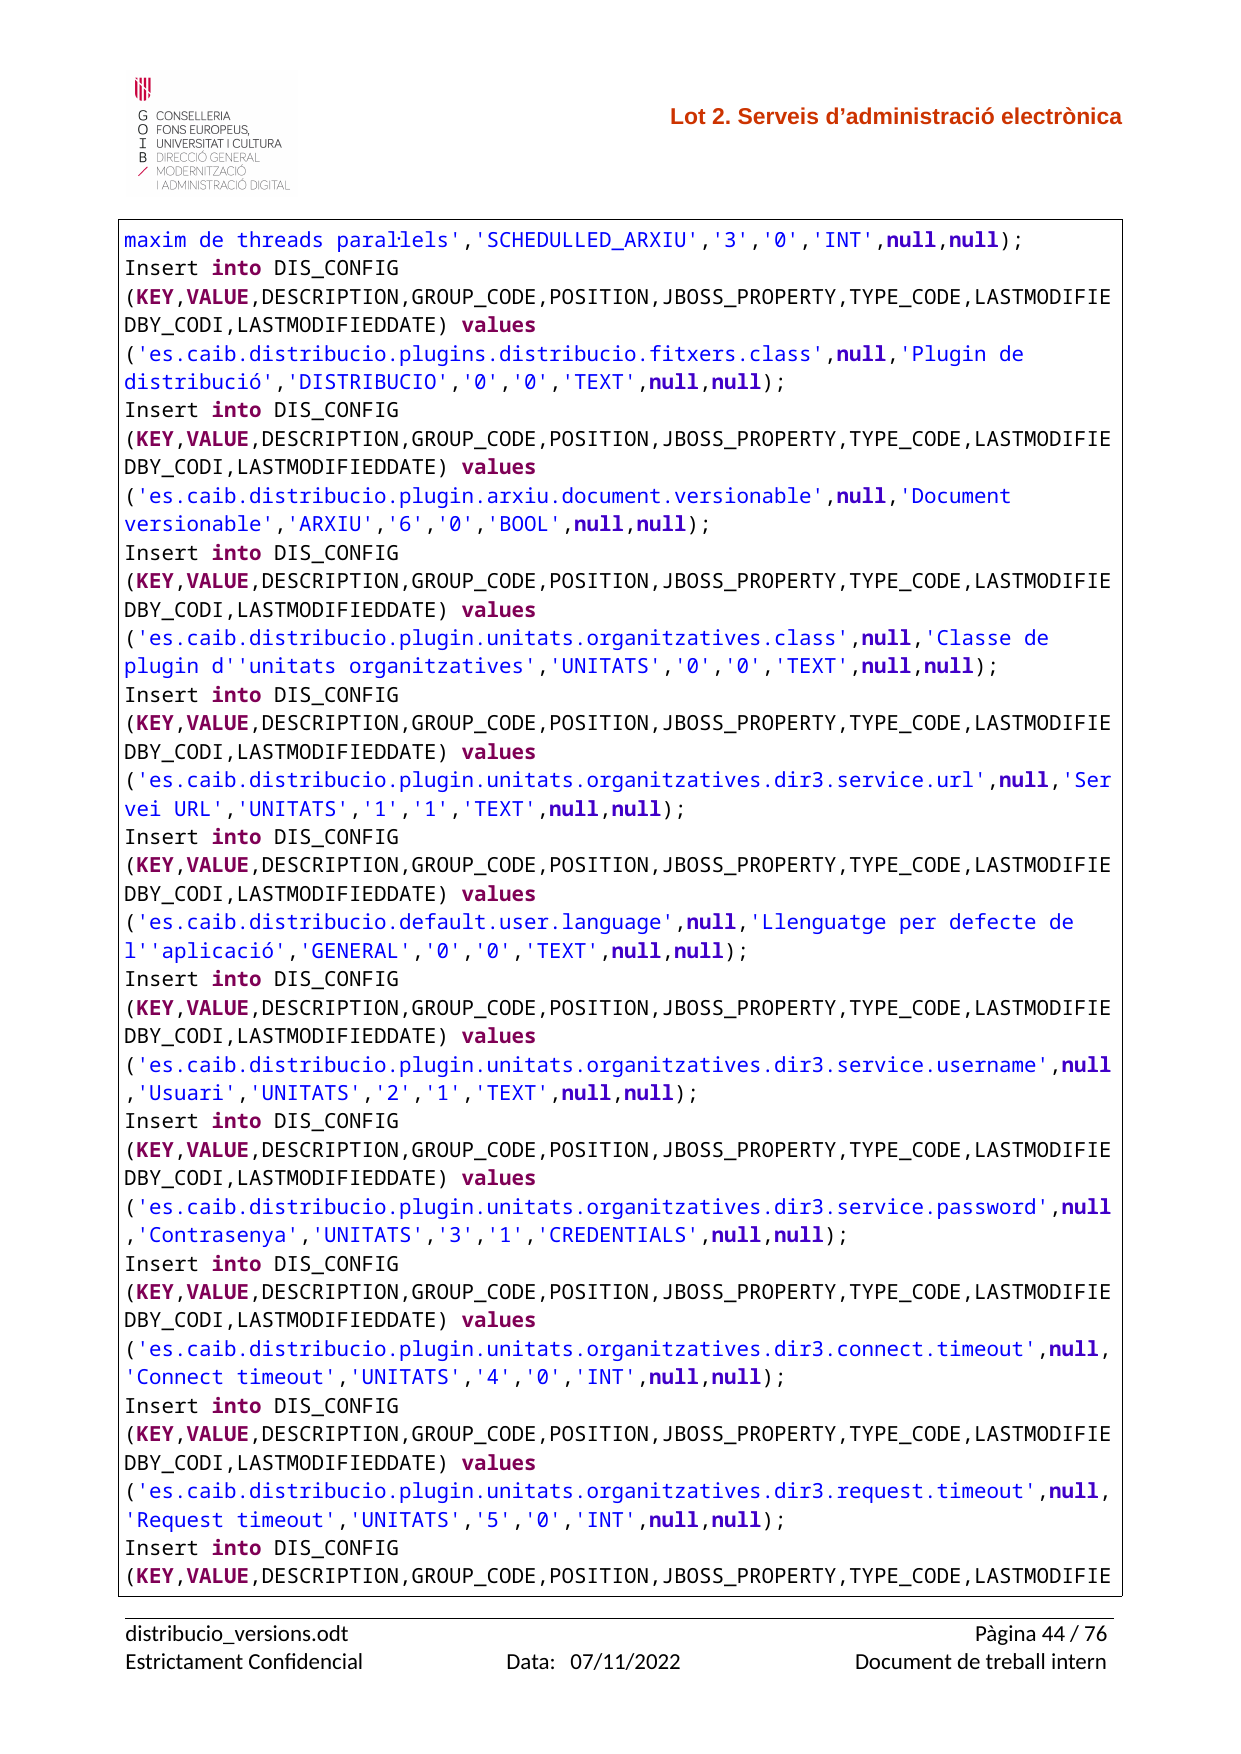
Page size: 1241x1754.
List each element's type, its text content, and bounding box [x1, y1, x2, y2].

picture [126, 70, 299, 197]
table_header maxim de threads paral·lels','SCHEDULLED_ARXIU','3','0','INT',null,null); Insert into DIS_CONFIG (KEY,VALUE,DESCRIPTION,GROUP_CODE,POSITION,JBOSS_PROPERTY,TYPE_CODE,LASTMODIFIEDBY_CODI,LASTMODIFIEDDATE) values ('es.caib.distribucio.plugins.distribucio.fitxers.class',null,'Plugin de distribució','DISTRIBUCIO','0','0','TEXT',null,null); Insert into DIS_CONFIG (KEY,VALUE,DESCRIPTION,GROUP_CODE,POSITION,JBOSS_PROPERTY,TYPE_CODE,LASTMODIFIEDBY_CODI,LASTMODIFIEDDATE) values ('es.caib.distribucio.plugin.arxiu.document.versionable',null,'Document versionable','ARXIU','6','0','BOOL',null,null); Insert into DIS_CONFIG (KEY,VALUE,DESCRIPTION,GROUP_CODE,POSITION,JBOSS_PROPERTY,TYPE_CODE,LASTMODIFIEDBY_CODI,LASTMODIFIEDDATE) values ('es.caib.distribucio.plugin.unitats.organitzatives.class',null,'Classe de plugin d''unitats organitzatives','UNITATS','0','0','TEXT',null,null); Insert into DIS_CONFIG (KEY,VALUE,DESCRIPTION,GROUP_CODE,POSITION,JBOSS_PROPERTY,TYPE_CODE,LASTMODIFIEDBY_CODI,LASTMODIFIEDDATE) values ('es.caib.distribucio.plugin.unitats.organitzatives.dir3.service.url',null,'Servei URL','UNITATS','1','1','TEXT',null,null); Insert into DIS_CONFIG (KEY,VALUE,DESCRIPTION,GROUP_CODE,POSITION,JBOSS_PROPERTY,TYPE_CODE,LASTMODIFIEDBY_CODI,LASTMODIFIEDDATE) values ('es.caib.distribucio.default.user.language',null,'Llenguatge per defecte de l''aplicació','GENERAL','0','0','TEXT',null,null); Insert into DIS_CONFIG (KEY,VALUE,DESCRIPTION,GROUP_CODE,POSITION,JBOSS_PROPERTY,TYPE_CODE,LASTMODIFIEDBY_CODI,LASTMODIFIEDDATE) values ('es.caib.distribucio.plugin.unitats.organitzatives.dir3.service.username',null,'Usuari','UNITATS','2','1','TEXT',null,null); Insert into DIS_CONFIG (KEY,VALUE,DESCRIPTION,GROUP_CODE,POSITION,JBOSS_PROPERTY,TYPE_CODE,LASTMODIFIEDBY_CODI,LASTMODIFIEDDATE) values ('es.caib.distribucio.plugin.unitats.organitzatives.dir3.service.password',null,'Contrasenya','UNITATS','3','1','CREDENTIALS',null,null); Insert into DIS_CONFIG (KEY,VALUE,DESCRIPTION,GROUP_CODE,POSITION,JBOSS_PROPERTY,TYPE_CODE,LASTMODIFIEDBY_CODI,LASTMODIFIEDDATE) values ('es.caib.distribucio.plugin.unitats.organitzatives.dir3.connect.timeout',null,'Connect timeout','UNITATS','4','0','INT',null,null); Insert into DIS_CONFIG (KEY,VALUE,DESCRIPTION,GROUP_CODE,POSITION,JBOSS_PROPERTY,TYPE_CODE,LASTMODIFIEDBY_CODI,LASTMODIFIEDDATE) values ('es.caib.distribucio.plugin.unitats.organitzatives.dir3.request.timeout',null,'Request timeout','UNITATS','5','0','INT',null,null); Insert into DIS_CONFIG (KEY,VALUE,DESCRIPTION,GROUP_CODE,POSITION,JBOSS_PROPERTY,TYPE_CODE,LASTMODIFIE [119, 220, 1122, 1596]
